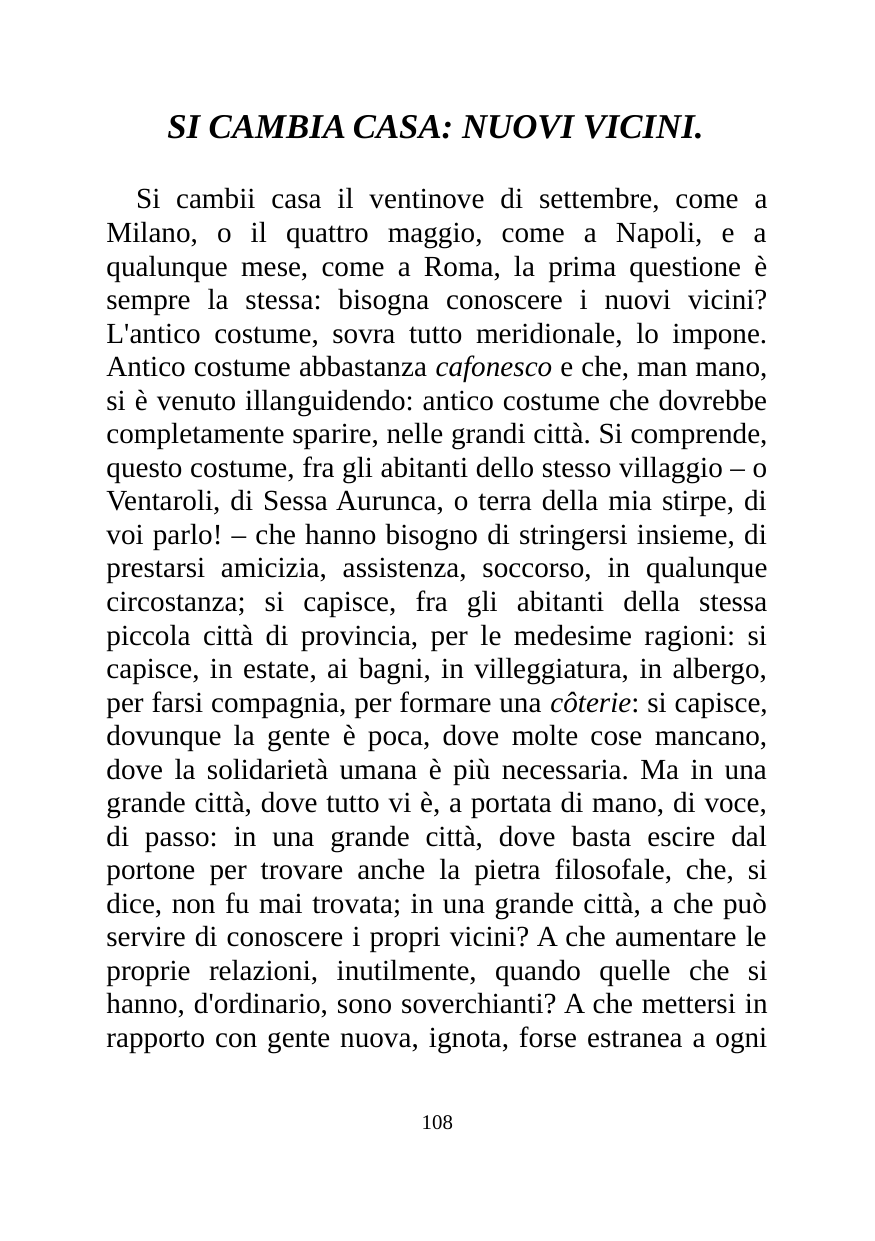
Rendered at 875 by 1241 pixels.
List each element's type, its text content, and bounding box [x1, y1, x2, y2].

subtitle SI CAMBIA CASA: NUOVI VICINI. [106, 106, 768, 146]
text Si cambii casa il ventinove di settembre, come a Milano, o il quattro maggio, come a Napoli, e a qualunque mese, come a Roma, la prima questione è sempre la stessa: bisogna conoscere i nuovi vicini? L'antico costume, sovra tutto meridionale, lo impone. Antico costume abbastanza cafonesco e che, man mano, si è venuto illanguidendo: antico costume che dovrebbe completamente sparire, nelle grandi città. Si comprende, questo costume, fra gli abitanti dello stesso villaggio – o Ventaroli, di Sessa Aurunca, o terra della mia stirpe, di voi parlo! – che hanno bisogno di stringersi insieme, di prestarsi amicizia, assistenza, soccorso, in qualunque circostanza; si capisce, fra gli abitanti della stessa piccola città di provincia, per le medesime ragioni: si capisce, in estate, ai bagni, in villeggiatura, in albergo, per farsi compagnia, per formare una côterie: si capisce, dovunque la gente è poca, dove molte cose mancano, dove la solidarietà umana è più necessaria. Ma in una grande città, dove tutto vi è, a portata di mano, di voce, di passo: in una grande città, dove basta escire dal portone per trovare anche la pietra filosofale, che, si dice, non fu mai trovata; in una grande città, a che può servire di conoscere i propri vicini? A che aumentare le proprie relazioni, inutilmente, quando quelle che si hanno, d'ordinario, sono soverchianti? A che mettersi in rapporto con gente nuova, ignota, forse estranea a ogni [106, 182, 768, 1054]
